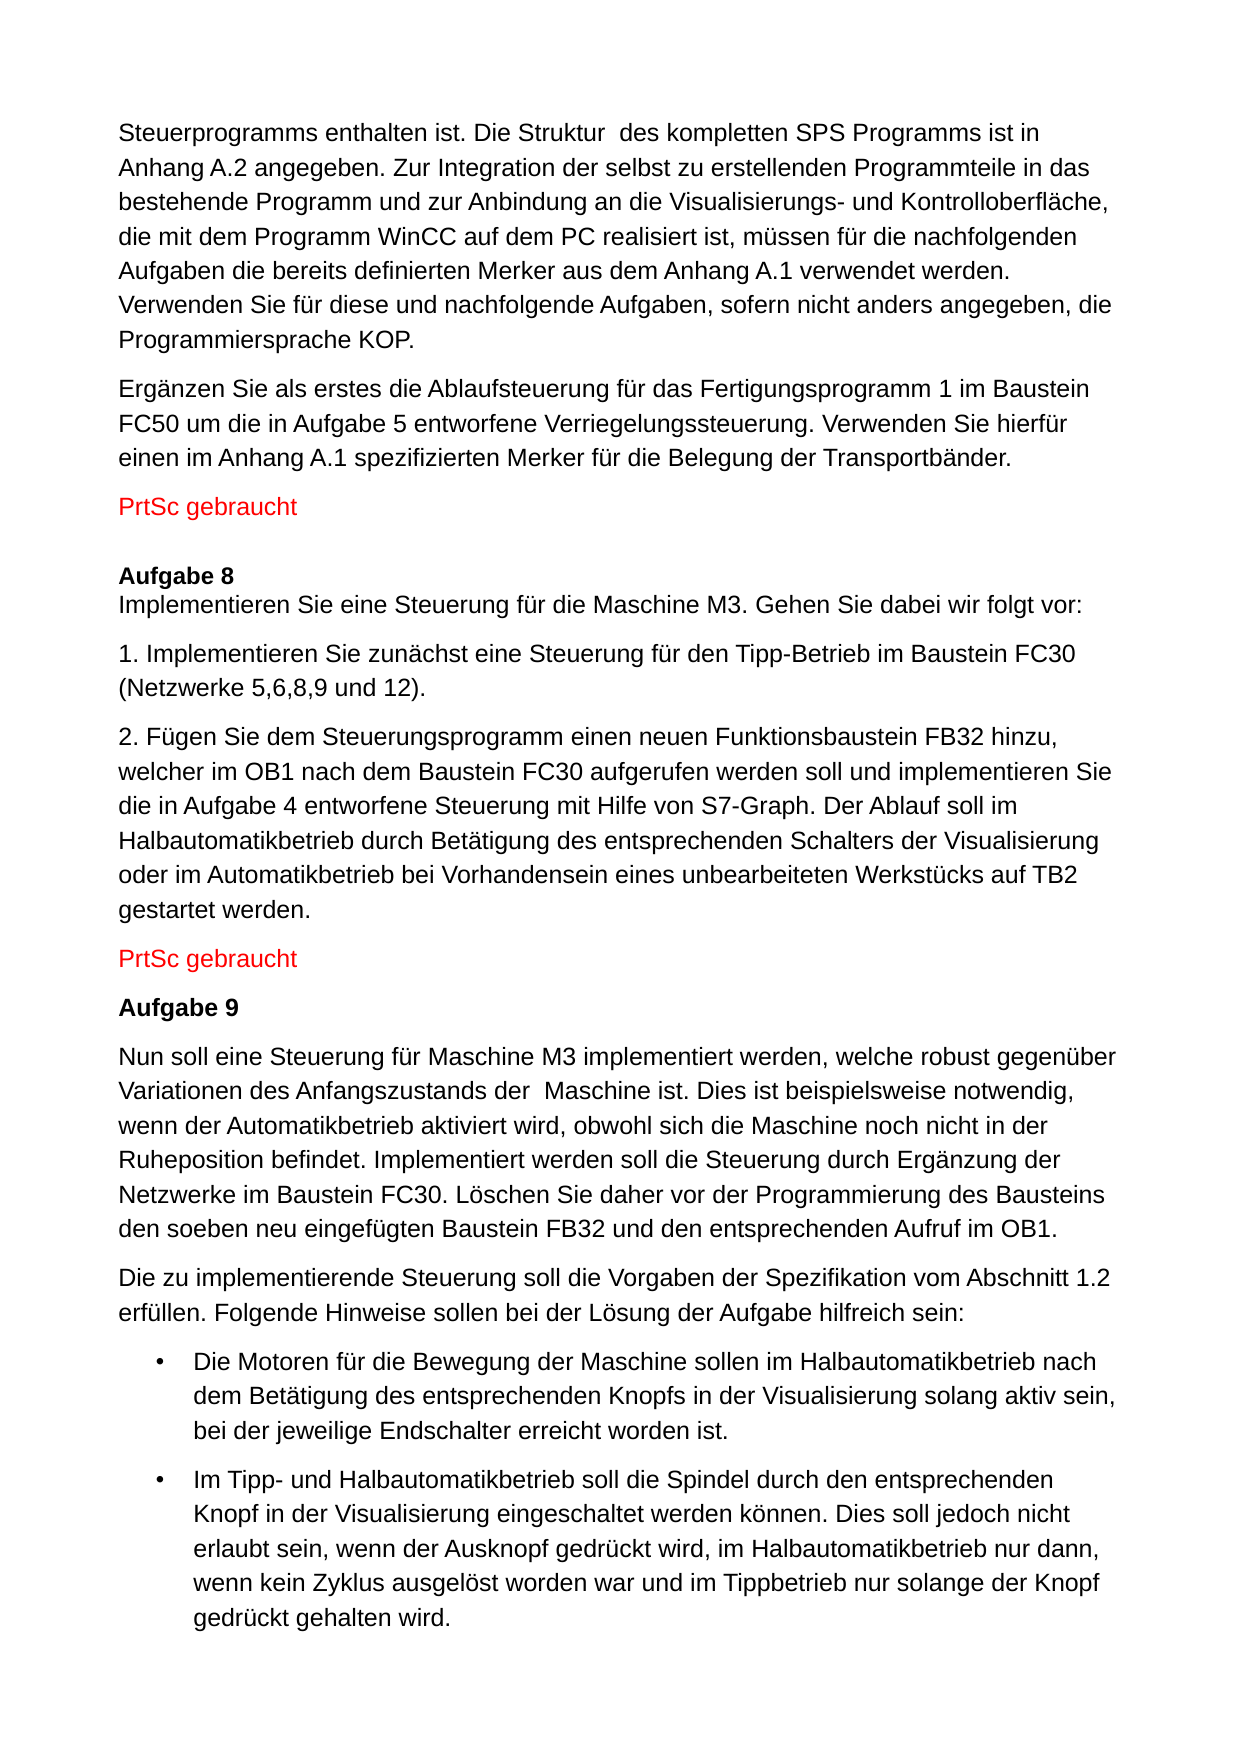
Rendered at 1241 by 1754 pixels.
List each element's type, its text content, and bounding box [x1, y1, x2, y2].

text Implementieren Sie eine Steuerung für die Maschine M3. Gehen Sie dabei wir folgt vor: [118, 589, 1122, 618]
text Ergänzen Sie als erstes die Ablaufsteuerung für das Fertigungsprogramm 1 im Baustein FC50 um die in Aufgabe 5 entworfene Verriegelungssteuerung. Verwenden Sie hierfür einen im Anhang A.1 spezifizierten Merker für die Belegung der Transportbänder. [118, 374, 1122, 472]
text PrtSc gebraucht [118, 492, 1122, 521]
text 2. Fügen Sie dem Steuerungsprogramm einen neuen Funktionsbaustein FB32 hinzu, welcher im OB1 nach dem Baustein FC30 aufgerufen werden soll und implementieren Sie die in Aufgabe 4 entworfene Steuerung mit Hilfe von S7-Graph. Der Ablauf soll im Halbautomatikbetrieb durch Betätigung des entsprechenden Schalters der Visualisierung oder im Automatikbetrieb bei Vorhandensein eines unbearbeiteten Werkstücks auf TB2 gestartet werden. [118, 722, 1122, 923]
list Die Motoren für die Bewegung der Maschine sollen im Halbautomatikbetrieb nach dem Betätigung des entsprechenden Knopfs in der Visualisierung solang aktiv sein, bei der jeweilige Endschalter erreicht worden ist. [156, 1347, 1122, 1444]
subtitle Aufgabe 8 [118, 562, 1122, 589]
text Steuerprogramms enthalten ist. Die Struktur des kompletten SPS Programms ist in Anhang A.2 angegeben. Zur Integration der selbst zu erstellenden Programmteile in das bestehende Programm und zur Anbindung an die Visualisierungs- und Kontrolloberfläche, die mit dem Programm WinCC auf dem PC realisiert ist, müssen für die nachfolgenden Aufgaben die bereits definierten Merker aus dem Anhang A.1 verwendet werden. Verwenden Sie für diese und nachfolgende Aufgaben, sofern nicht anders angegeben, die Programmiersprache KOP. [118, 118, 1122, 354]
text 1. Implementieren Sie zunächst eine Steuerung für den Tipp-Betrieb im Baustein FC30 (Netzwerke 5,6,8,9 und 12). [118, 639, 1122, 702]
text PrtSc gebraucht [118, 944, 1122, 972]
text Die zu implementierende Steuerung soll die Vorgaben der Spezifikation vom Abschnitt 1.2 erfüllen. Folgende Hinweise sollen bei der Lösung der Aufgabe hilfreich sein: [118, 1263, 1122, 1326]
text Aufgabe 9 [118, 993, 1122, 1021]
list Im Tipp- und Halbautomatikbetrieb soll die Spindel durch den entsprechenden Knopf in der Visualisierung eingeschaltet werden können. Dies soll jedoch nicht erlaubt sein, wenn der Ausknopf gedrückt wird, im Halbautomatikbetrieb nur dann, wenn kein Zyklus ausgelöst worden war und im Tippbetrieb nur solange der Knopf gedrückt gehalten wird. [156, 1465, 1122, 1632]
text Nun soll eine Steuerung für Maschine M3 implementiert werden, welche robust gegenüber Variationen des Anfangszustands der Maschine ist. Dies ist beispielsweise notwendig, wenn der Automatikbetrieb aktiviert wird, obwohl sich die Maschine noch nicht in der Ruheposition befindet. Implementiert werden soll die Steuerung durch Ergänzung der Netzwerke im Baustein FC30. Löschen Sie daher vor der Programmierung des Bausteins den soeben neu eingefügten Baustein FB32 und den entsprechenden Aufruf im OB1. [118, 1042, 1122, 1243]
